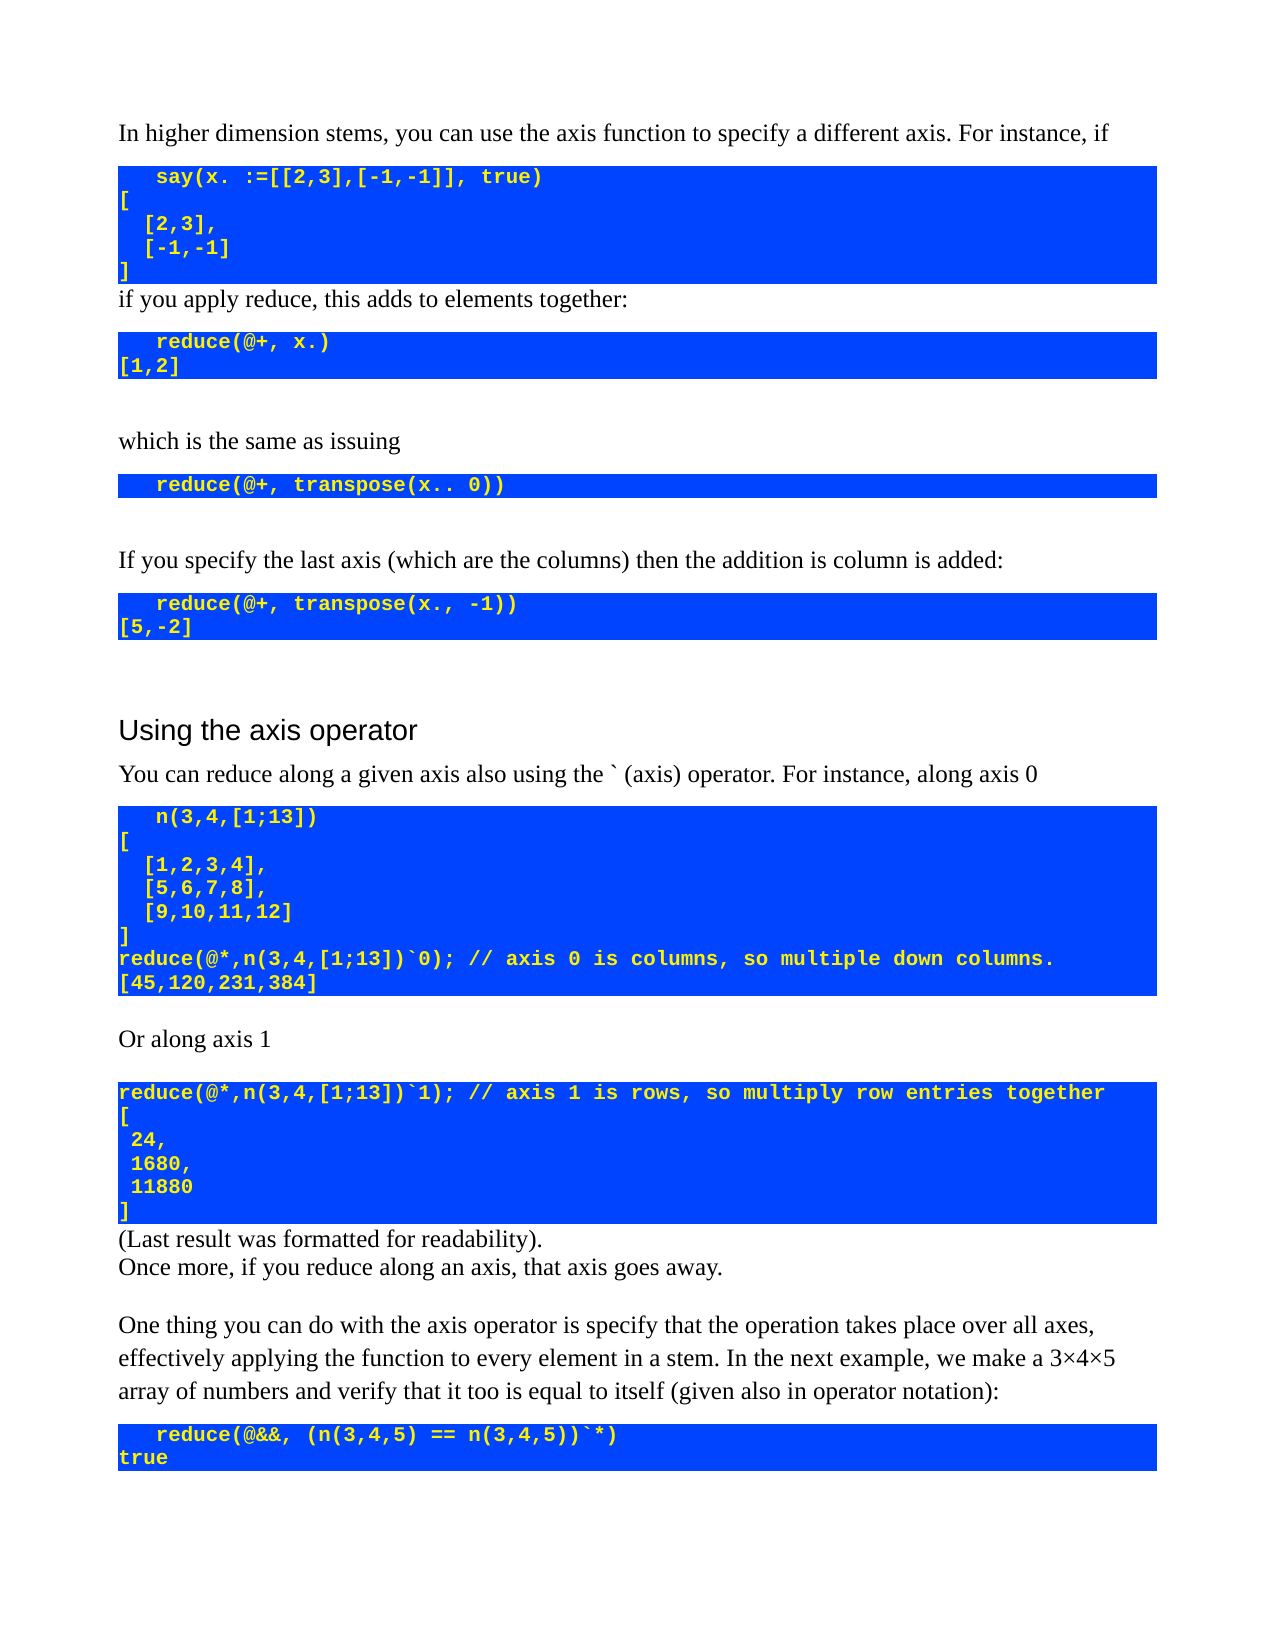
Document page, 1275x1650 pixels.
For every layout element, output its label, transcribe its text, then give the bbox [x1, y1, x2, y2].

text ] [118, 1200, 1157, 1224]
text (Last result was formatted for readability). [118, 1224, 1157, 1252]
text which is the same as issuing [118, 426, 1157, 455]
text [ [118, 189, 1157, 213]
text [9,10,11,12] [118, 901, 1157, 925]
text 11880 [118, 1176, 1157, 1200]
text [-1,-1] [118, 237, 1157, 260]
text [2,3], [118, 213, 1157, 237]
text reduce(@+, transpose(x., -1)) [118, 593, 1157, 617]
text say(x. :=[[2,3],[-1,-1]], true) [118, 166, 1157, 189]
text n(3,4,[1;13]) [ [118, 806, 1157, 854]
text 24, [118, 1129, 1157, 1153]
text [1,2] [118, 355, 1157, 379]
text [1,2,3,4], [118, 854, 1157, 877]
text If you specify the last axis (which are the columns) then the addition is column is added: [118, 545, 1157, 574]
text ] [118, 260, 1157, 284]
text reduce(@+, x.) [118, 332, 1157, 355]
text reduce(@*,n(3,4,[1;13])`0); // axis 0 is columns, so multiple down columns. [45,120,231,384] [118, 948, 1157, 996]
text In higher dimension stems, you can use the axis function to specify a different axis. For instance, if [118, 118, 1157, 147]
text reduce(@*,n(3,4,[1;13])`1); // axis 1 is rows, so multiply row entries together [ [118, 1082, 1157, 1129]
text 1680, [118, 1153, 1157, 1176]
text Once more, if you reduce along an axis, that axis goes away. [118, 1252, 1157, 1281]
text reduce(@+, transpose(x.. 0)) [118, 474, 1157, 498]
text Or along axis 1 [118, 1024, 1157, 1053]
text ] [118, 925, 1157, 948]
text true [118, 1447, 1157, 1471]
text One thing you can do with the axis operator is specify that the operation takes place over all axes, effectively applying the function to every element in a stem. In the next example, we make a 3×4×5 array of numbers and verify that it too is equal to itself (given also in operator notation): [118, 1310, 1157, 1405]
text You can reduce along a given axis also using the ` (axis) operator. For instance, along axis 0 [118, 759, 1157, 788]
subtitle Using the axis operator [118, 713, 1157, 746]
text [5,-2] [118, 617, 1157, 640]
text [5,6,7,8], [118, 877, 1157, 901]
text reduce(@&&, (n(3,4,5) == n(3,4,5))`*) [118, 1424, 1157, 1447]
text if you apply reduce, this adds to elements together: [118, 284, 1157, 313]
